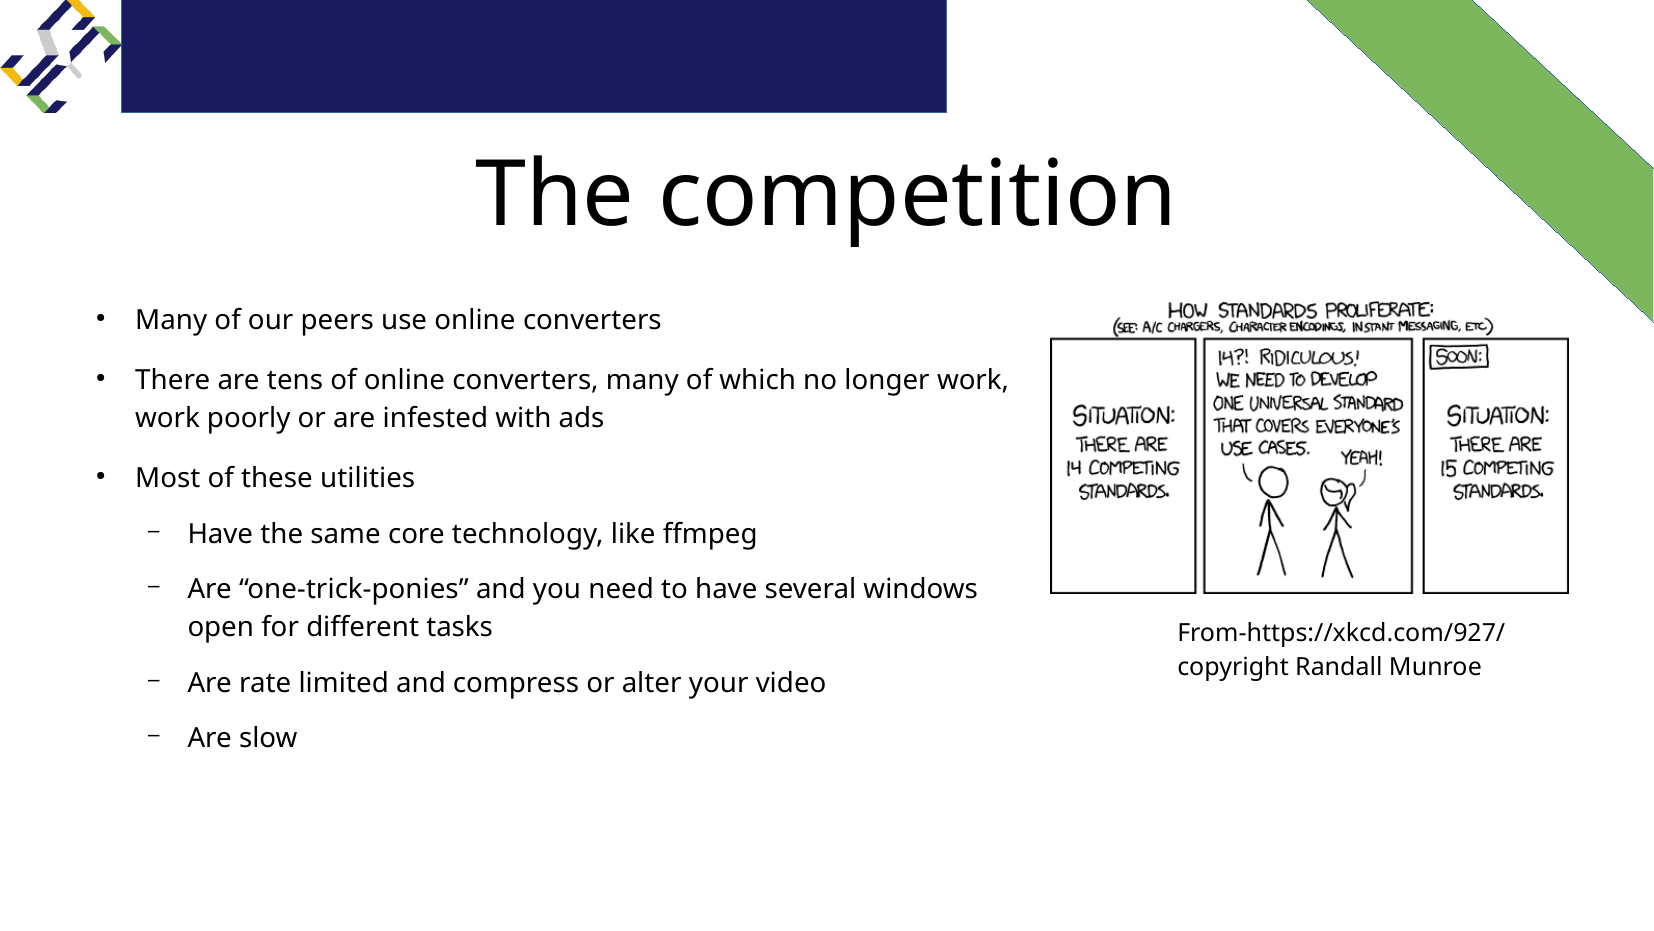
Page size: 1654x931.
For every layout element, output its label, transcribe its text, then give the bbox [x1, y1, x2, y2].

text_box From-https://xkcd.com/927/ copyright Randall Munroe [1162, 607, 1538, 676]
text_box [121, 0, 947, 113]
title The competition [82, 138, 1566, 242]
picture [1050, 299, 1569, 594]
list Many of our peers use online converters There are tens of online converters, many of which no longer work, work poorly or are infested with ads Most of these utilities Have the same core technology, like ffmpeg Are “one-trick-ponies” and you need to have several windows open for different tasks Are rate limited and compress or alter your video Are slow [82, 300, 1013, 758]
text_box [1307, 0, 1654, 323]
picture [0, 0, 121, 113]
